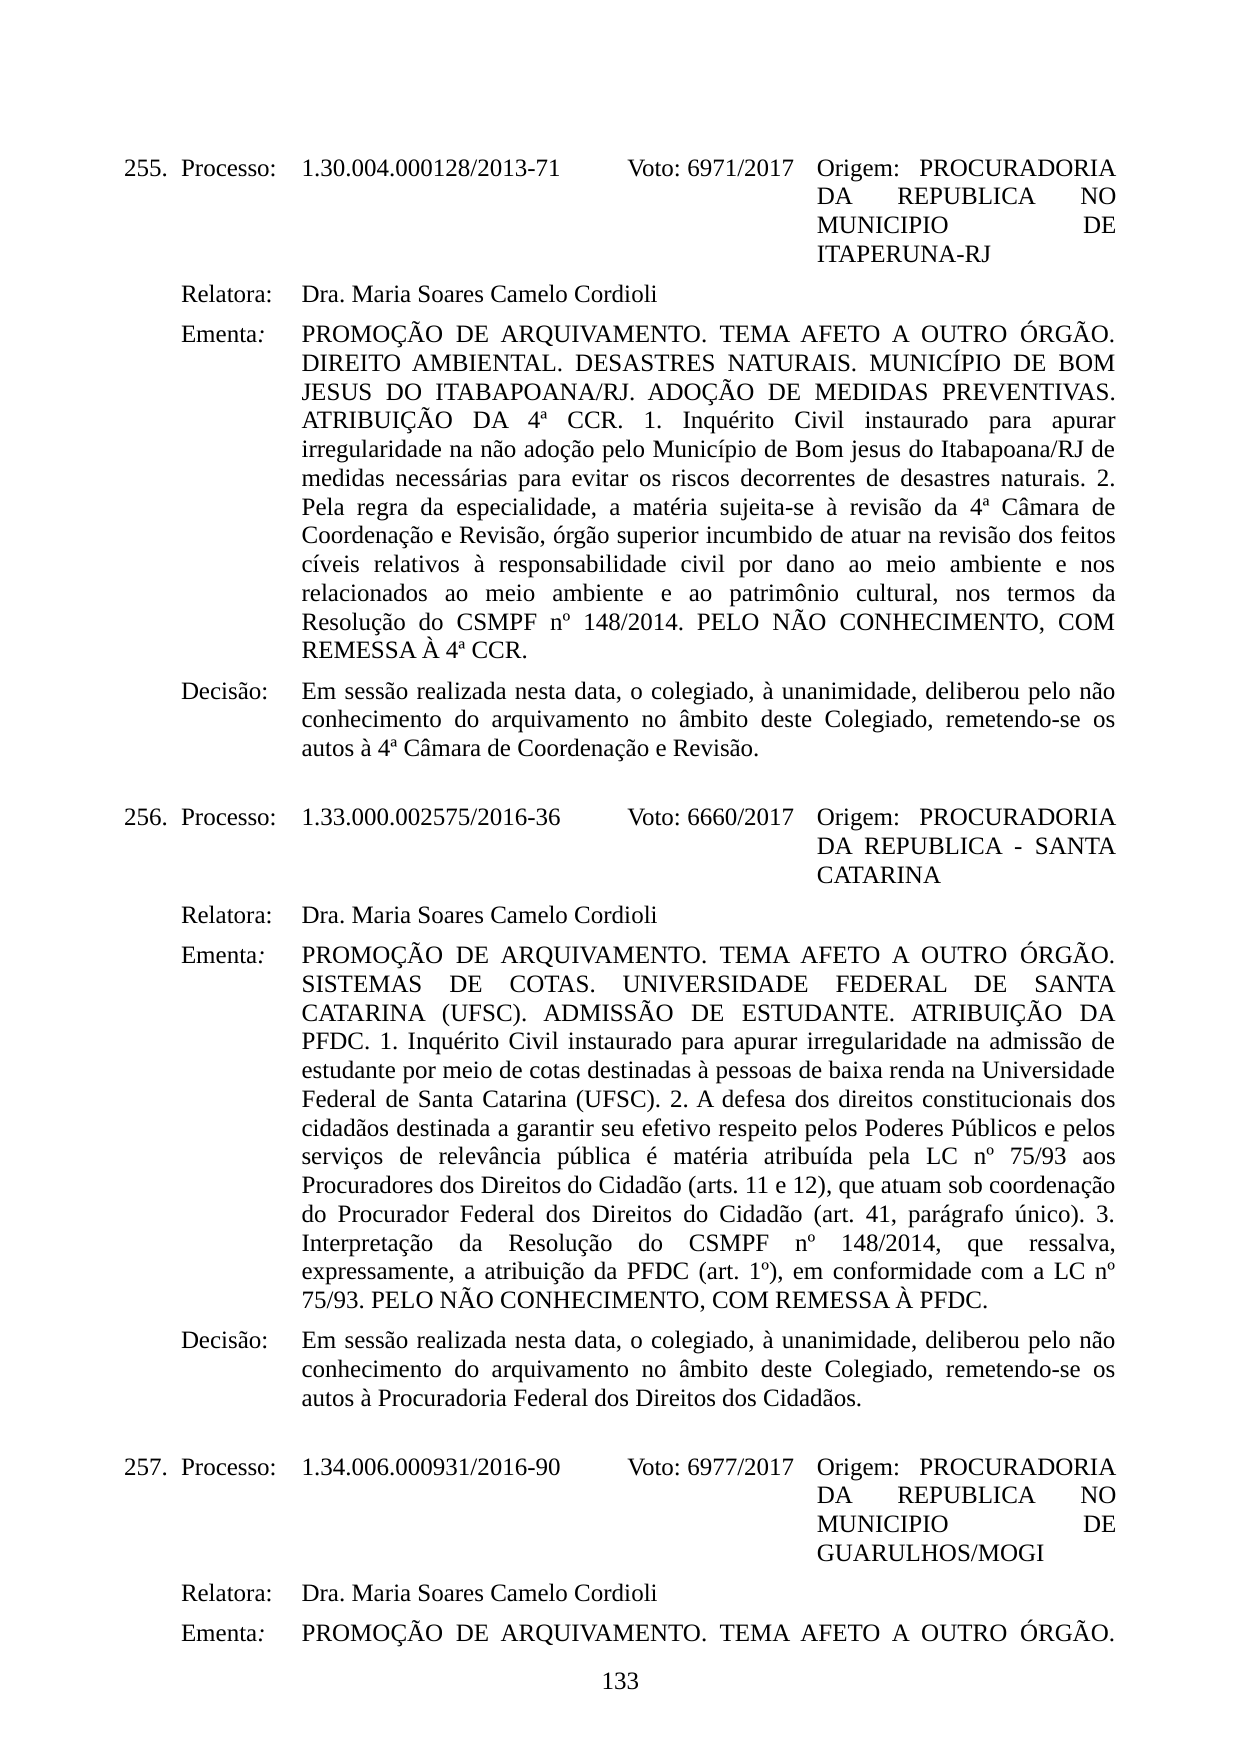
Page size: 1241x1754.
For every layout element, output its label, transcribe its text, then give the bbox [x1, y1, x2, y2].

table_cell [118, 273, 175, 313]
table_header 1.30.004.000128/2013-71 [296, 147, 621, 273]
table_header Origem: PROCURADORIA DA REPUBLICA NO MUNICIPIO DE GUARULHOS/MOGI [811, 1446, 1122, 1572]
table_cell [118, 670, 175, 768]
table_cell Dra. Maria Soares Camelo Cordioli [296, 894, 1122, 934]
table_header 1.33.000.002575/2016-36 [296, 796, 621, 894]
table_cell [118, 1320, 175, 1417]
table_cell [118, 934, 175, 1319]
table_header Voto: 6971/2017 [621, 147, 811, 273]
table_cell Ementa: [175, 1613, 296, 1653]
table_header Processo: [175, 147, 296, 273]
table_cell [118, 314, 175, 670]
table_header Voto: 6660/2017 [621, 796, 811, 894]
table_cell PROMOÇÃO DE ARQUIVAMENTO. TEMA AFETO A OUTRO ÓRGÃO. [296, 1613, 1122, 1653]
table_cell [118, 1613, 175, 1653]
table_cell Decisão: [175, 1320, 296, 1417]
table_cell [118, 894, 175, 934]
table_header 255. [118, 147, 175, 273]
table_header Voto: 6977/2017 [621, 1446, 811, 1572]
table_cell [118, 1573, 175, 1613]
table_cell Em sessão realizada nesta data, o colegiado, à unanimidade, deliberou pelo não conhecimento do arquivamento no âmbito deste Colegiado, remetendo-se os autos à Procuradoria Federal dos Direitos dos Cidadãos. [296, 1320, 1122, 1417]
table_cell Ementa: [175, 934, 296, 1319]
table_cell Relatora: [175, 273, 296, 313]
table_cell Ementa: [175, 314, 296, 670]
table_header Origem: PROCURADORIA DA REPUBLICA NO MUNICIPIO DE ITAPERUNA-RJ [811, 147, 1122, 273]
table_cell Decisão: [175, 670, 296, 768]
table_header Origem: PROCURADORIA DA REPUBLICA - SANTA CATARINA [811, 796, 1122, 894]
table_cell Relatora: [175, 1573, 296, 1613]
table_header 257. [118, 1446, 175, 1572]
table_header 256. [118, 796, 175, 894]
table_header 1.34.006.000931/2016-90 [296, 1446, 621, 1572]
table_cell Dra. Maria Soares Camelo Cordioli [296, 273, 1122, 313]
table_header Processo: [175, 1446, 296, 1572]
table_header Processo: [175, 796, 296, 894]
table_cell PROMOÇÃO DE ARQUIVAMENTO. TEMA AFETO A OUTRO ÓRGÃO. SISTEMAS DE COTAS. UNIVERSIDADE FEDERAL DE SANTA CATARINA (UFSC). ADMISSÃO DE ESTUDANTE. ATRIBUIÇÃO DA PFDC. 1. Inquérito Civil instaurado para apurar irregularidade na admissão de estudante por meio de cotas destinadas à pessoas de baixa renda na Universidade Federal de Santa Catarina (UFSC). 2. A defesa dos direitos constitucionais dos cidadãos destinada a garantir seu efetivo respeito pelos Poderes Públicos e pelos serviços de relevância pública é matéria atribuída pela LC nº 75/93 aos Procuradores dos Direitos do Cidadão (arts. 11 e 12), que atuam sob coordenação do Procurador Federal dos Direitos do Cidadão (art. 41, parágrafo único). 3. Interpretação da Resolução do CSMPF nº 148/2014, que ressalva, expressamente, a atribuição da PFDC (art. 1º), em conformidade com a LC nº 75/93. PELO NÃO CONHECIMENTO, COM REMESSA À PFDC. [296, 934, 1122, 1319]
table_cell PROMOÇÃO DE ARQUIVAMENTO. TEMA AFETO A OUTRO ÓRGÃO. DIREITO AMBIENTAL. DESASTRES NATURAIS. MUNICÍPIO DE BOM JESUS DO ITABAPOANA/RJ. ADOÇÃO DE MEDIDAS PREVENTIVAS. ATRIBUIÇÃO DA 4ª CCR. 1. Inquérito Civil instaurado para apurar irregularidade na não adoção pelo Município de Bom jesus do Itabapoana/RJ de medidas necessárias para evitar os riscos decorrentes de desastres naturais. 2. Pela regra da especialidade, a matéria sujeita-se à revisão da 4ª Câmara de Coordenação e Revisão, órgão superior incumbido de atuar na revisão dos feitos cíveis relativos à responsabilidade civil por dano ao meio ambiente e nos relacionados ao meio ambiente e ao patrimônio cultural, nos termos da Resolução do CSMPF nº 148/2014. PELO NÃO CONHECIMENTO, COM REMESSA À 4ª CCR. [296, 314, 1122, 670]
table_cell Relatora: [175, 894, 296, 934]
table_cell Em sessão realizada nesta data, o colegiado, à unanimidade, deliberou pelo não conhecimento do arquivamento no âmbito deste Colegiado, remetendo-se os autos à 4ª Câmara de Coordenação e Revisão. [296, 670, 1122, 768]
table_cell Dra. Maria Soares Camelo Cordioli [296, 1573, 1122, 1613]
